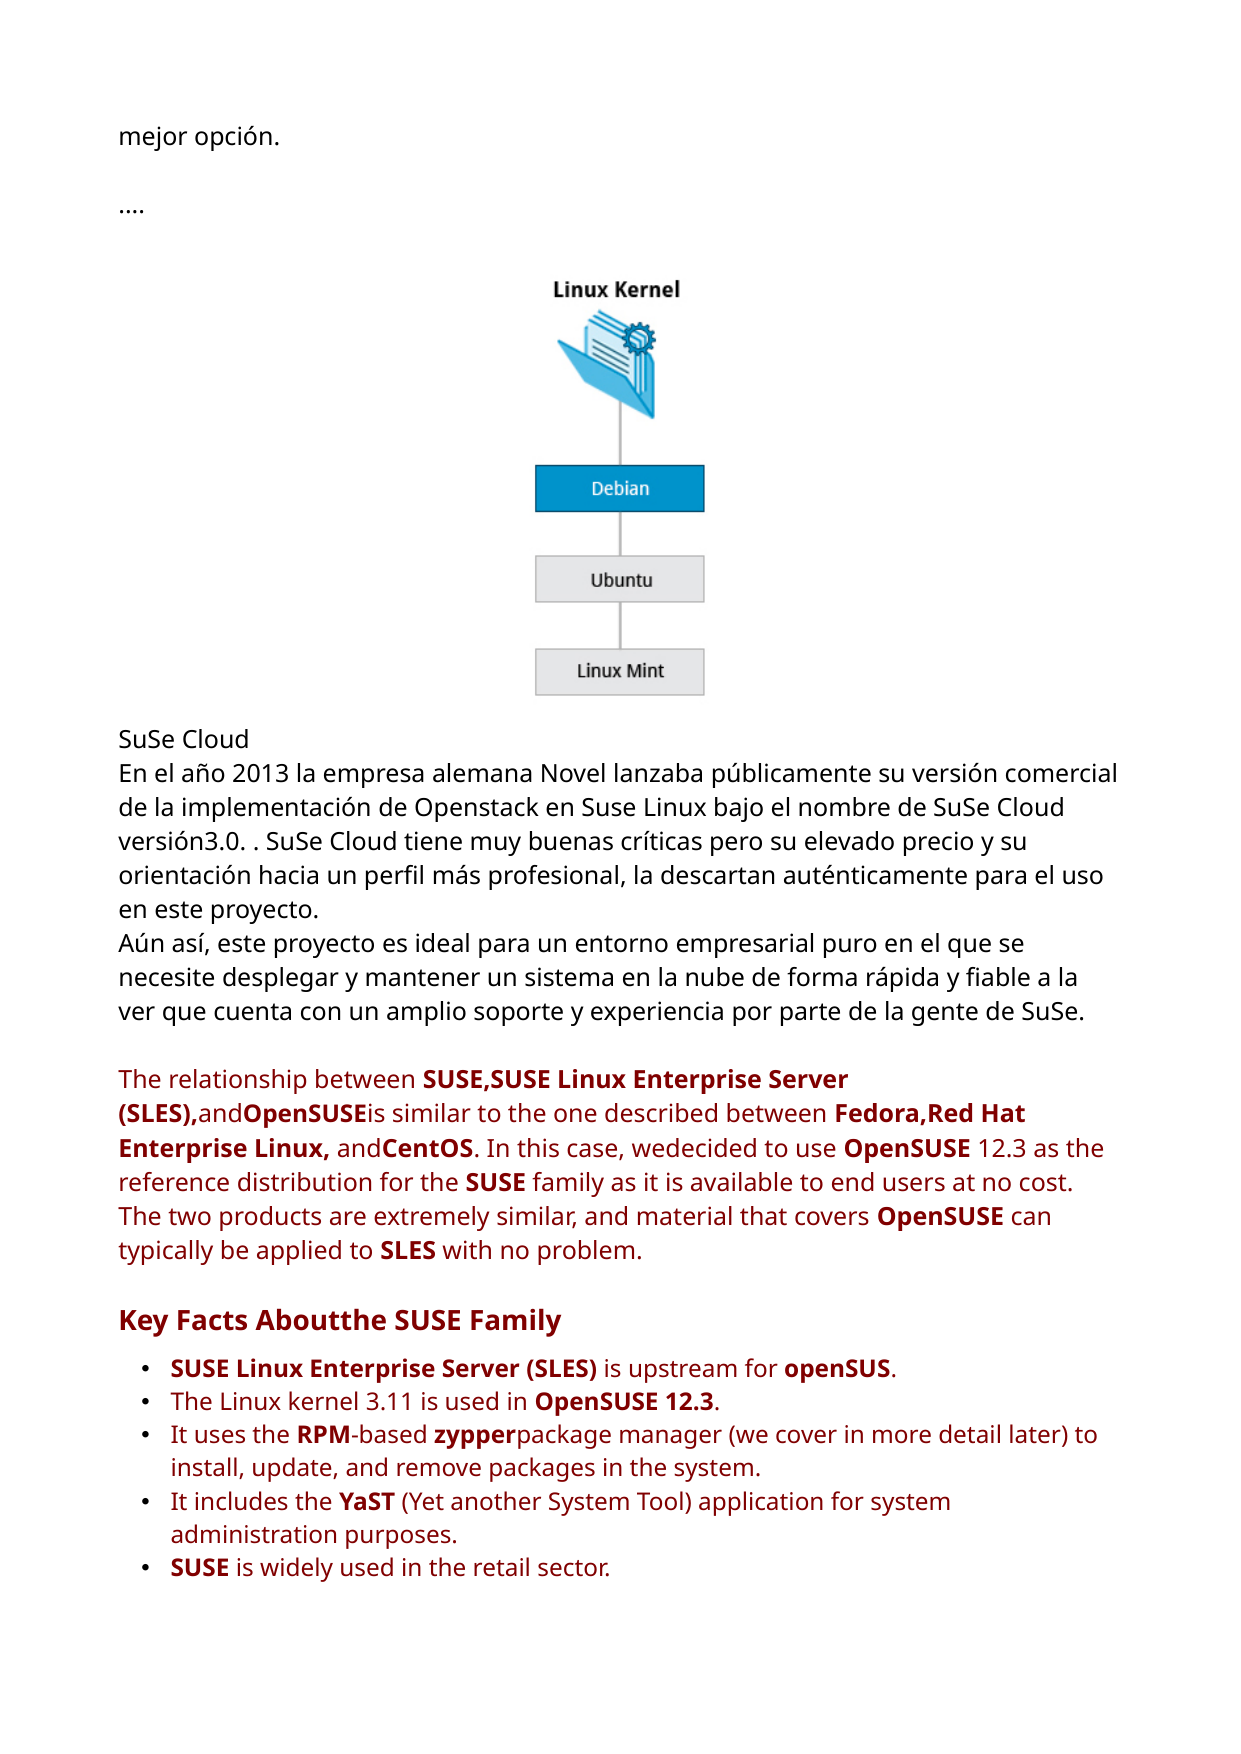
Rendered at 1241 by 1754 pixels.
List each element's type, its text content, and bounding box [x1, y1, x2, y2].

list It includes the YaST (Yet another System Tool) application for system administration purposes. [170, 1484, 1122, 1550]
text .... [118, 186, 1122, 220]
text Aún así, este proyecto es ideal para un entorno empresarial puro en el que se necesite desplegar y mantener un sistema en la nube de forma rápida y fiable a la ver que cuenta con un amplio soporte y experiencia por parte de la gente de SuSe. [118, 926, 1122, 1028]
list SUSE is widely used in the retail sector. [170, 1550, 1122, 1584]
text The relationship between SUSE,SUSE Linux Enterprise Server (SLES),andOpenSUSEis similar to the one described between Fedora,Red Hat Enterprise Linux, andCentOS. In this case, wedecided to use OpenSUSE 12.3 as the reference distribution for the SUSE family as it is available to end users at no cost. The two products are extremely similar, and material that covers OpenSUSE can typically be applied to SLES with no problem. [118, 1062, 1122, 1266]
text SuSe Cloud [118, 722, 1122, 756]
text En el año 2013 la empresa alemana Novel lanzaba públicamente su versión comercial de la implementación de Openstack en Suse Linux bajo el nombre de SuSe Cloud versión3.0. . SuSe Cloud tiene muy buenas críticas pero su elevado precio y su orientación hacia un perfil más profesional, la descartan auténticamente para el uso en este proyecto. [118, 756, 1122, 926]
text Key Facts Aboutthe SUSE Family [118, 1301, 1122, 1338]
text mejor opción. [118, 118, 1122, 152]
picture [509, 254, 731, 722]
list It uses the RPM-based zypperpackage manager (we cover in more detail later) to install, update, and remove packages in the system. [170, 1417, 1122, 1484]
list SUSE Linux Enterprise Server (SLES) is upstream for openSUS. [170, 1351, 1122, 1384]
list The Linux kernel 3.11 is used in OpenSUSE 12.3. [170, 1384, 1122, 1417]
